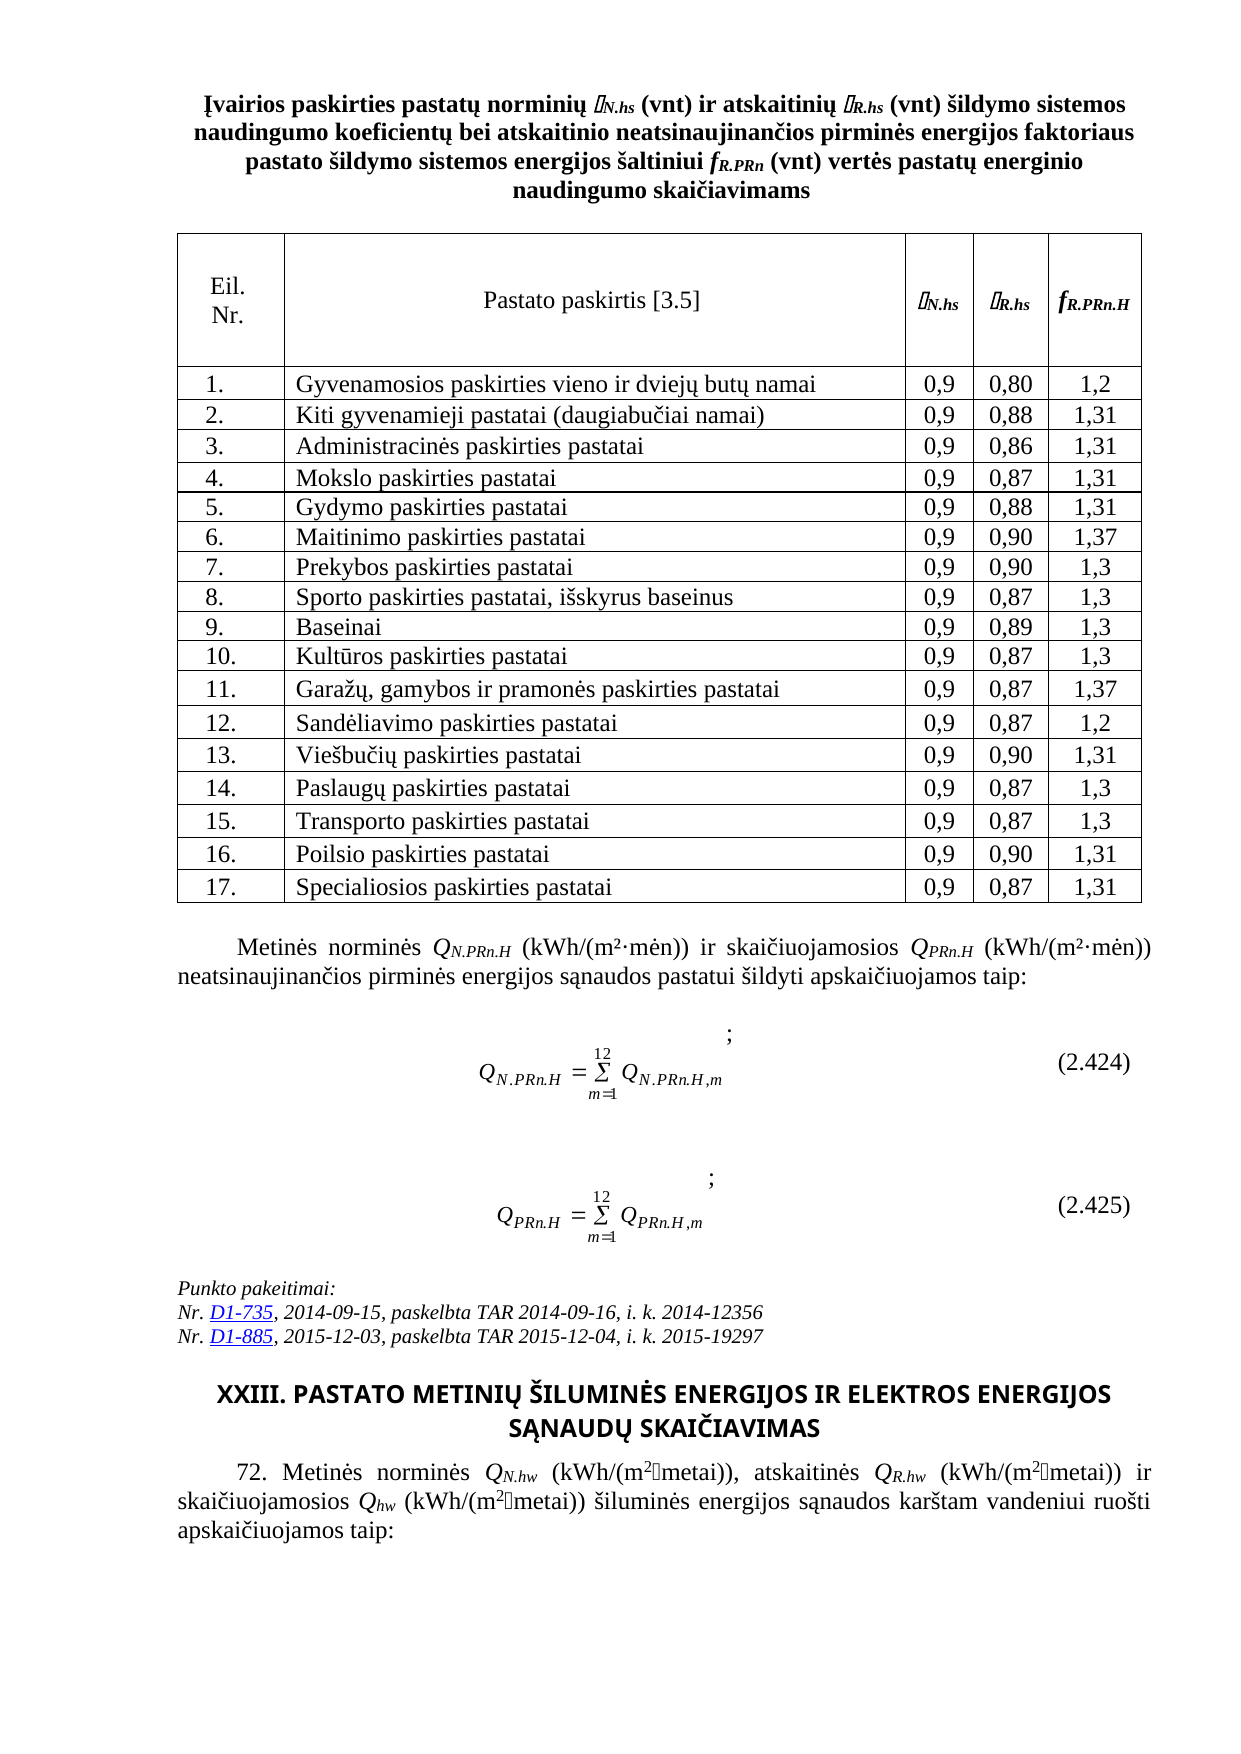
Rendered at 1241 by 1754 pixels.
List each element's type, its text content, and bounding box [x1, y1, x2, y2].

table_cell 0,9 [906, 367, 973, 399]
table_cell 0,87 [974, 671, 1048, 705]
table_cell 0,9 [906, 463, 973, 491]
table_header Pastato paskirtis [3.5] [285, 234, 905, 366]
table_header (2.424) [1031, 1018, 1142, 1104]
table_cell 0,87 [974, 582, 1048, 611]
table_cell 0,9 [906, 772, 973, 804]
table_cell 1,3 [1049, 552, 1141, 581]
table_cell 0,9 [906, 582, 973, 611]
table_cell Specialiosios paskirties pastatai [285, 870, 905, 902]
table_cell 1,3 [1049, 772, 1141, 804]
table_cell 2. [178, 400, 284, 429]
text Nr. D1-885, 2015-12-03, paskelbta TAR 2015-12-04, i. k. 2015-19297 [177, 1324, 1151, 1348]
table_cell 0,9 [906, 838, 973, 869]
table_cell Kultūros paskirties pastatai [285, 641, 905, 670]
table_cell Sandėliavimo paskirties pastatai [285, 706, 905, 738]
table_header fR.PRn.H [1049, 234, 1141, 366]
table_cell 0,9 [906, 641, 973, 670]
table_cell 1,31 [1049, 739, 1141, 771]
table_cell 0,9 [906, 870, 973, 902]
table_cell 4. [178, 463, 284, 491]
table_header ; [177, 1018, 1031, 1104]
table_cell Paslaugų paskirties pastatai [285, 772, 905, 804]
table_cell 6. [178, 522, 284, 551]
table_cell 0,88 [974, 400, 1048, 429]
table_cell 0,87 [974, 870, 1048, 902]
table_cell 0,9 [906, 805, 973, 837]
table_cell 0,86 [974, 430, 1048, 462]
table_header Eil. Nr. [178, 234, 284, 366]
table_cell 1,3 [1049, 612, 1141, 640]
text Nr. D1-735, 2014-09-15, paskelbta TAR 2014-09-16, i. k. 2014-12356 [177, 1300, 1151, 1324]
table_cell 1,31 [1049, 400, 1141, 429]
table_cell 0,87 [974, 805, 1048, 837]
text Įvairios paskirties pastatų norminių N.hs (vnt) ir atskaitinių R.hs (vnt) šildymo sistemos naudingumo koeficientų bei atskaitinio neatsinaujinančios pirminės energijos faktoriaus pastato šildymo sistemos energijos šaltiniui fR.PRn (vnt) vertės pastatų energinio naudingumo skaičiavimams [177, 89, 1151, 204]
table_cell 11. [178, 671, 284, 705]
table_cell 7. [178, 552, 284, 581]
table_cell 0,90 [974, 522, 1048, 551]
table_header R.hs [974, 234, 1048, 366]
table_cell 0,87 [974, 463, 1048, 491]
table_cell 0,9 [906, 493, 973, 521]
table_cell 13. [178, 739, 284, 771]
table_cell 1,31 [1049, 430, 1141, 462]
table_cell 0,9 [906, 706, 973, 738]
table_cell Gydymo paskirties pastatai [285, 493, 905, 521]
table_cell 1,2 [1049, 706, 1141, 738]
table_cell 1,3 [1049, 582, 1141, 611]
table_cell Sporto paskirties pastatai, išskyrus baseinus [285, 582, 905, 611]
table_cell 0,9 [906, 739, 973, 771]
table_cell Prekybos paskirties pastatai [285, 552, 905, 581]
table_cell Baseinai [285, 612, 905, 640]
table_cell 1,31 [1049, 493, 1141, 521]
table_cell 5. [178, 493, 284, 521]
table_cell 0,90 [974, 739, 1048, 771]
table_cell 3. [178, 430, 284, 462]
text 72. Metinės norminės QN.hw (kWh/(m2metai)), atskaitinės QR.hw (kWh/(m2metai)) ir skaičiuojamosios Qhw (kWh/(m2metai)) šiluminės energijos sąnaudos karštam vandeniui ruošti apskaičiuojamos taip: [177, 1457, 1151, 1543]
table_header ; [177, 1162, 1031, 1247]
table_cell 0,87 [974, 706, 1048, 738]
table_cell 15. [178, 805, 284, 837]
table_cell 0,9 [906, 671, 973, 705]
table_cell 0,9 [906, 430, 973, 462]
text XXIII. Pastato metinių šiluminės energijos ir elektros energijos sąnaudų skaičiavimas [177, 1377, 1151, 1445]
table_cell 1,37 [1049, 522, 1141, 551]
table_cell 0,89 [974, 612, 1048, 640]
table_cell Viešbučių paskirties pastatai [285, 739, 905, 771]
table_cell 1,31 [1049, 870, 1141, 902]
table_cell 8. [178, 582, 284, 611]
table_cell 1. [178, 367, 284, 399]
table_cell 1,2 [1049, 367, 1141, 399]
table_cell 17. [178, 870, 284, 902]
table_cell 10. [178, 641, 284, 670]
table_cell 1,31 [1049, 463, 1141, 491]
table_cell Kiti gyvenamieji pastatai (daugiabučiai namai) [285, 400, 905, 429]
table_cell 16. [178, 838, 284, 869]
table_cell 9. [178, 612, 284, 640]
table_cell 0,9 [906, 522, 973, 551]
table_cell 1,37 [1049, 671, 1141, 705]
table_cell 0,9 [906, 552, 973, 581]
text Metinės norminės QN.PRn.H (kWh/(m²·mėn)) ir skaičiuojamosios QPRn.H (kWh/(m²·mėn)) neatsinaujinančios pirminės energijos sąnaudos pastatui šildyti apskaičiuojamos taip: [177, 932, 1151, 989]
table_cell 0,80 [974, 367, 1048, 399]
table_cell Administracinės paskirties pastatai [285, 430, 905, 462]
table_cell 1,3 [1049, 805, 1141, 837]
table_cell Transporto paskirties pastatai [285, 805, 905, 837]
table_cell 0,87 [974, 772, 1048, 804]
table_header (2.425) [1031, 1162, 1142, 1247]
table_cell Poilsio paskirties pastatai [285, 838, 905, 869]
table_cell Mokslo paskirties pastatai [285, 463, 905, 491]
table_cell 0,9 [906, 612, 973, 640]
table_cell Gyvenamosios paskirties vieno ir dviejų butų namai [285, 367, 905, 399]
table_cell Maitinimo paskirties pastatai [285, 522, 905, 551]
table_cell 0,9 [906, 400, 973, 429]
table_cell 12. [178, 706, 284, 738]
table_header N.hs [906, 234, 973, 366]
table_cell 0,88 [974, 493, 1048, 521]
table_cell 0,90 [974, 552, 1048, 581]
table_cell 0,87 [974, 641, 1048, 670]
text Punkto pakeitimai: [177, 1276, 1151, 1300]
table_cell 0,90 [974, 838, 1048, 869]
table_cell 1,3 [1049, 641, 1141, 670]
table_cell Garažų, gamybos ir pramonės paskirties pastatai [285, 671, 905, 705]
table_cell 14. [178, 772, 284, 804]
table_cell 1,31 [1049, 838, 1141, 869]
